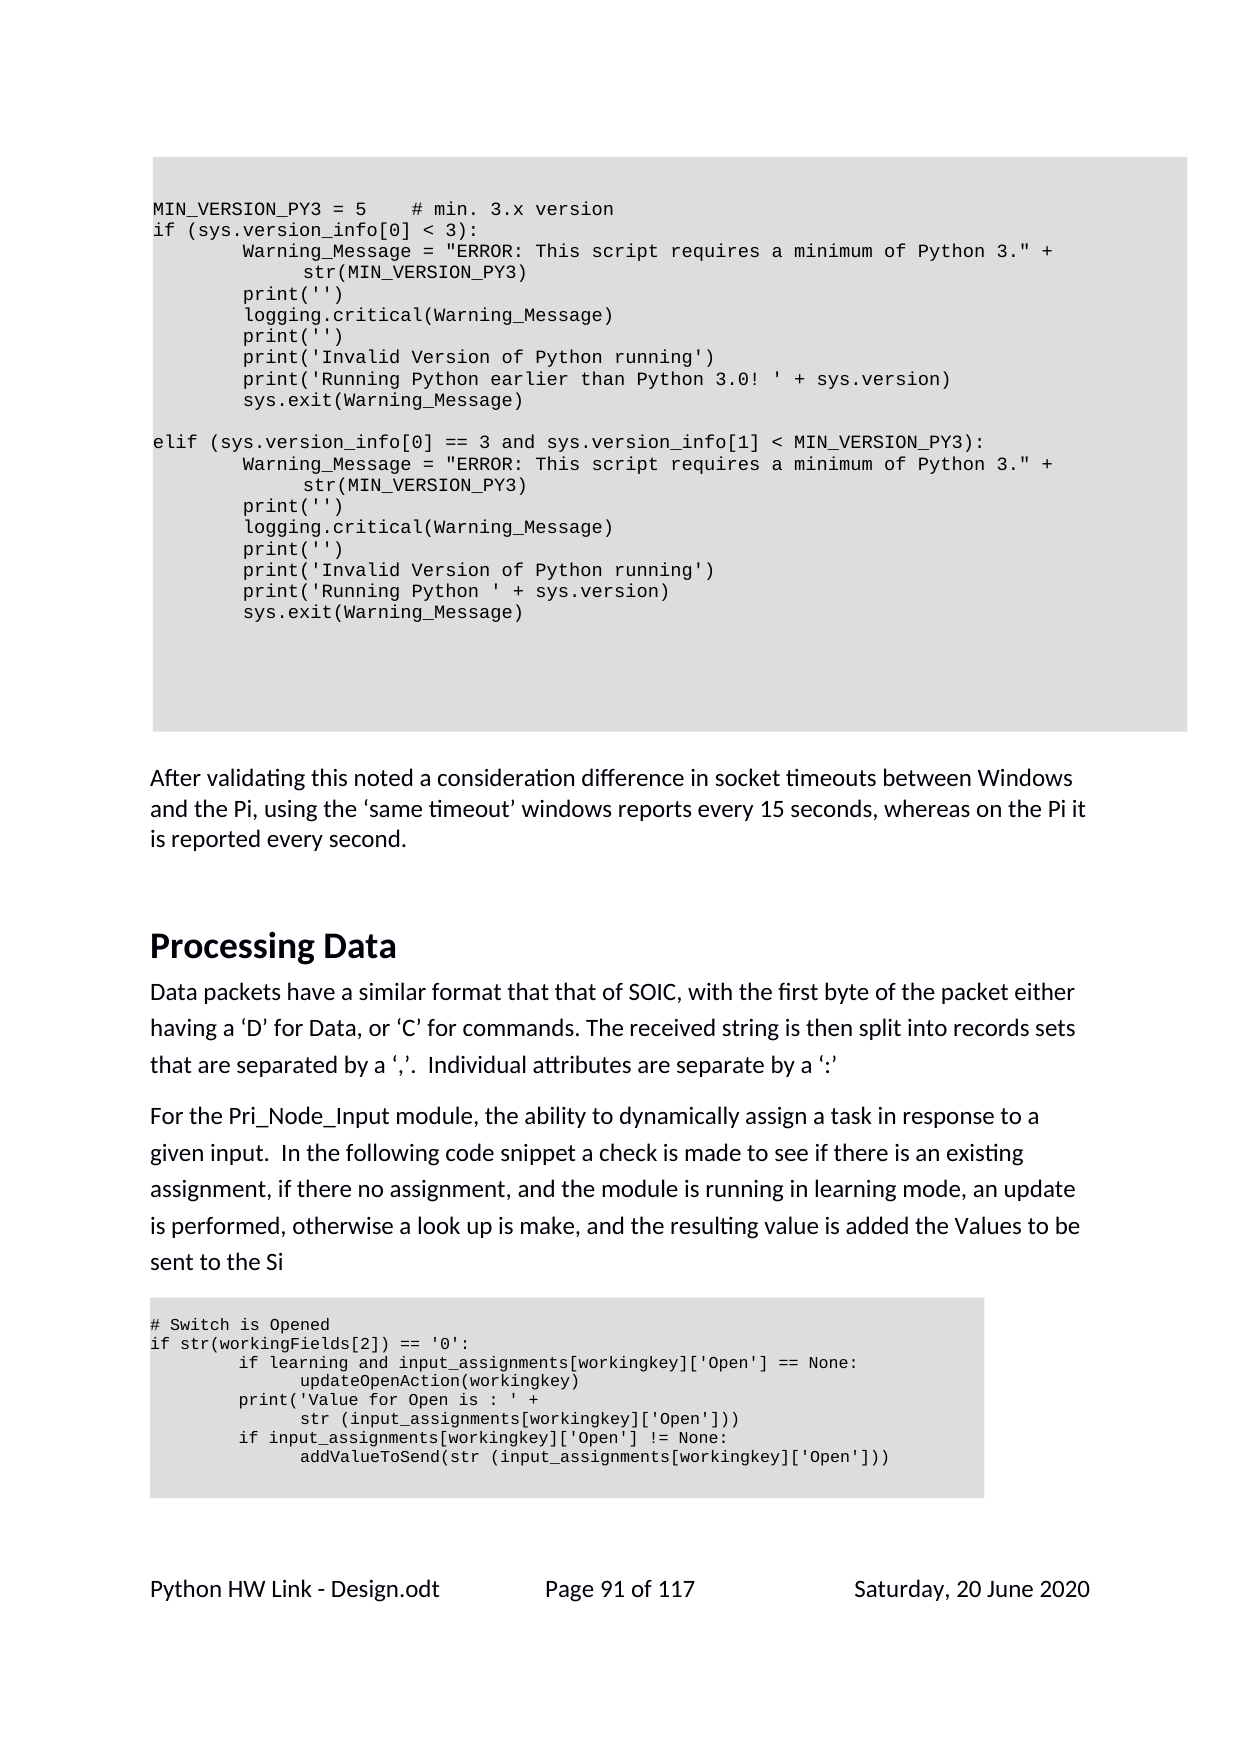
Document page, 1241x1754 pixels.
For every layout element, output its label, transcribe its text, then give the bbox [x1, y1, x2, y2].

text Data packets have a similar format that that of SOIC, with the first byte of the packet either having a ‘D’ for Data, or ‘C’ for commands. The received string is then split into records sets that are separated by a ‘,’. Individual attributes are separate by a ‘:’ [150, 976, 1090, 1079]
text For the Pri_Node_Input module, the ability to dynamically assign a task in response to a given input. In the following code snippet a check is made to see if there is an existing assignment, if there no assignment, and the module is running in learning mode, an update is performed, otherwise a look up is make, and the resulting value is added the Values to be sent to the Si [150, 1100, 1090, 1277]
text After validating this noted a consideration difference in socket timeouts between Windows and the Pi, using the ‘same timeout’ windows reports every 15 seconds, whereas on the Pi it is reported every second. [150, 762, 1090, 854]
subtitle Processing Data [150, 922, 1090, 968]
